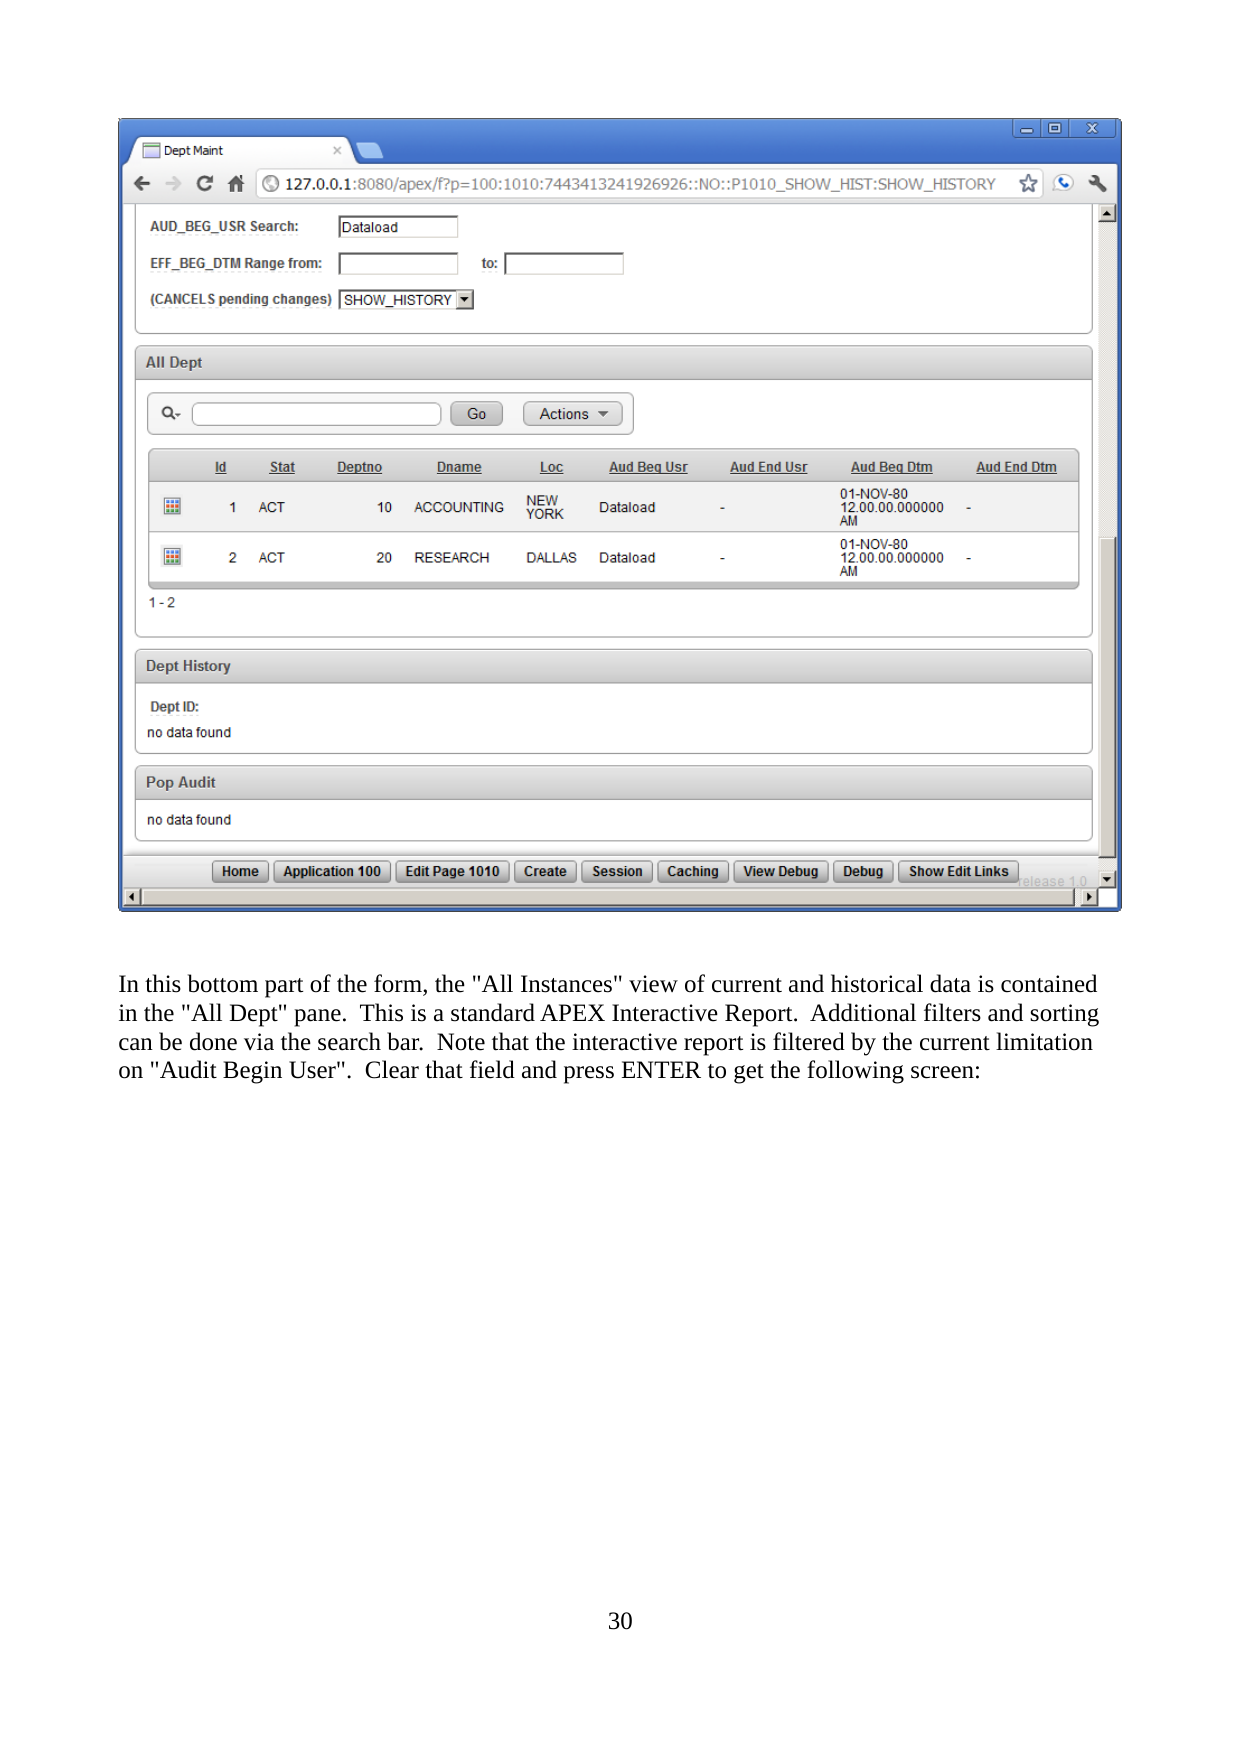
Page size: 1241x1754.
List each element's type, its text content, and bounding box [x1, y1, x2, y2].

text In this bottom part of the form, the "All Instances" view of current and historical data is contained in the "All Dept" pane. This is a standard APEX Interactive Report. Additional filters and sorting can be done via the search bar. Note that the interactive report is filtered by the current limitation on "Audit Begin User". Clear that field and press ENTER to get the following screen: [118, 969, 1122, 1084]
picture [118, 118, 1122, 912]
